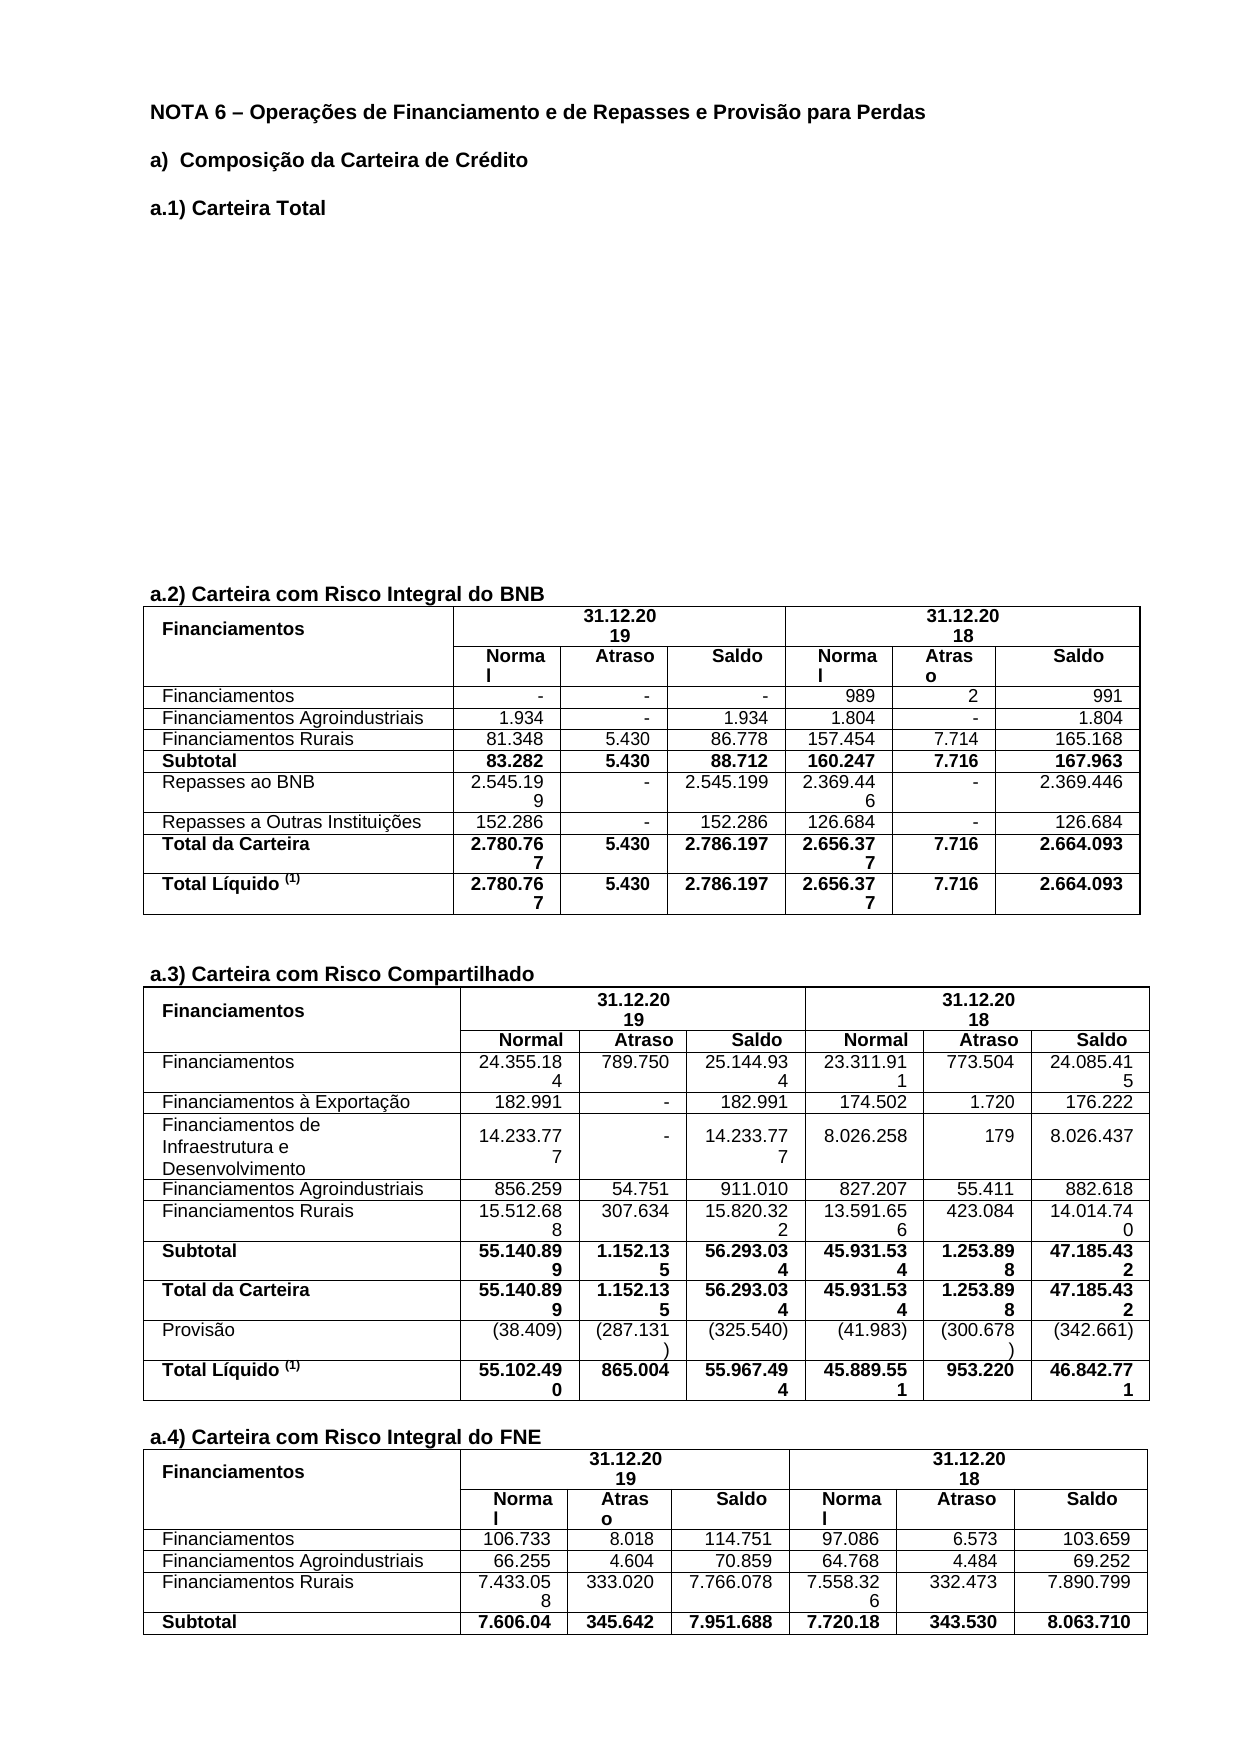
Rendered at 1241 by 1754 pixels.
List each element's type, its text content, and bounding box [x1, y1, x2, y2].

table_cell - [893, 813, 995, 833]
table_cell 989 [786, 687, 892, 708]
table_cell 2.664.093 [996, 874, 1139, 913]
table_cell 2.656.377 [786, 835, 892, 873]
table_cell 2 [893, 687, 995, 708]
table_cell Normal [454, 647, 560, 686]
table_cell - [561, 773, 667, 812]
table_cell 165.168 [996, 730, 1139, 750]
table_cell 1.934 [454, 709, 560, 729]
table_cell 1.253.898 [924, 1242, 1031, 1280]
table_cell 167.963 [996, 751, 1139, 772]
table_cell Financiamentos Rurais [144, 1573, 460, 1612]
table_cell 5.430 [561, 835, 667, 873]
table_cell 24.085.415 [1032, 1053, 1149, 1092]
table_cell 333.020 [568, 1573, 671, 1612]
list Composição da Carteira de Crédito a.1) Carteira Total [150, 148, 528, 219]
table_cell - [561, 709, 667, 729]
table_cell 7.558.326 [790, 1573, 896, 1612]
table_cell Atraso [893, 647, 995, 686]
table_cell (38.409) [461, 1321, 579, 1360]
table_cell 4.484 [897, 1551, 1014, 1572]
table_cell 106.733 [461, 1530, 567, 1550]
table_cell 7.433.058 [461, 1573, 567, 1612]
table_header Financiamentos [144, 988, 460, 1052]
table_cell 307.634 [580, 1201, 686, 1241]
table_cell 882.618 [1032, 1180, 1149, 1200]
table_cell 24.355.184 [461, 1053, 579, 1092]
table_cell 55.411 [924, 1180, 1031, 1200]
table_cell 5.430 [561, 751, 667, 772]
table_cell 86.778 [668, 730, 785, 750]
table_cell 69.252 [1015, 1551, 1147, 1572]
table_cell Financiamentos Agroindustriais [144, 1551, 460, 1572]
table_cell 2.369.446 [786, 773, 892, 812]
table_cell 2.664.093 [996, 835, 1139, 873]
table_cell 1.804 [786, 709, 892, 729]
table_cell Financiamentos [144, 687, 453, 708]
table_header 31.12.2019 [454, 607, 785, 646]
table_cell 14.233.777 [461, 1114, 579, 1179]
list Carteira com Risco Compartilhado [150, 962, 1226, 986]
table_cell 2.545.199 [668, 773, 785, 812]
table_cell 174.502 [806, 1093, 923, 1113]
table_cell 1.253.898 [924, 1281, 1031, 1320]
table_cell Financiamentos Agroindustriais [144, 1180, 460, 1200]
table_cell 25.144.934 [687, 1053, 805, 1092]
table_cell - [580, 1093, 686, 1113]
table_cell 1.720 [924, 1093, 1031, 1113]
table_cell 1.152.135 [580, 1242, 686, 1280]
table_cell 332.473 [897, 1573, 1014, 1612]
table_cell 97.086 [790, 1530, 896, 1550]
table_header 31.12.2018 [790, 1450, 1147, 1489]
table_cell 176.222 [1032, 1093, 1149, 1113]
table_cell Saldo [687, 1031, 805, 1052]
table_cell 7.890.799 [1015, 1573, 1147, 1612]
table_cell 7.716 [893, 874, 995, 913]
table_cell 152.286 [454, 813, 560, 833]
table_cell 7.720.18 [790, 1613, 896, 1633]
table_cell 15.512.688 [461, 1201, 579, 1241]
table_cell Financiamentos Rurais [144, 1201, 460, 1241]
table_cell Repasses a Outras Instituições [144, 813, 453, 833]
table_cell (300.678) [924, 1321, 1031, 1360]
table_cell Financiamentos [144, 1053, 460, 1092]
table_cell 865.004 [580, 1361, 686, 1400]
table_cell 773.504 [924, 1053, 1031, 1092]
table_cell 8.026.258 [806, 1114, 923, 1179]
table_cell 83.282 [454, 751, 560, 772]
table_cell 66.255 [461, 1551, 567, 1572]
table_cell 55.140.899 [461, 1281, 579, 1320]
table_cell 856.259 [461, 1180, 579, 1200]
table_cell 55.140.899 [461, 1242, 579, 1280]
table_cell Subtotal [144, 751, 453, 772]
table_cell 88.712 [668, 751, 785, 772]
table_cell 7.714 [893, 730, 995, 750]
table_cell Financiamentos de Infraestrutura e Desenvolvimento [144, 1114, 460, 1179]
table_cell (41.983) [806, 1321, 923, 1360]
table_cell 14.233.777 [687, 1114, 805, 1179]
table_cell Atraso [568, 1490, 671, 1529]
table_cell 2.780.767 [454, 835, 560, 873]
table_cell Subtotal [144, 1613, 460, 1633]
table_cell Saldo [668, 647, 785, 686]
table_cell - [893, 773, 995, 812]
table_cell 2.369.446 [996, 773, 1139, 812]
table_cell Normal [786, 647, 892, 686]
table_cell 2.656.377 [786, 874, 892, 913]
table_cell 1.804 [996, 709, 1139, 729]
table_cell Total da Carteira [144, 835, 453, 873]
table_cell Financiamentos Agroindustriais [144, 709, 453, 729]
table_cell 423.084 [924, 1201, 1031, 1241]
table_cell 343.530 [897, 1613, 1014, 1633]
table_cell 1.934 [668, 709, 785, 729]
table_cell 5.430 [561, 874, 667, 913]
table_cell (342.661) [1032, 1321, 1149, 1360]
table_header 31.12.2018 [806, 988, 1149, 1030]
table_cell 70.859 [672, 1551, 789, 1572]
table_cell 14.014.740 [1032, 1201, 1149, 1241]
table_header Financiamentos [144, 607, 453, 686]
table_cell 8.018 [568, 1530, 671, 1550]
table_cell 7.716 [893, 751, 995, 772]
table_cell Saldo [672, 1490, 789, 1529]
table_cell Saldo [1015, 1490, 1147, 1529]
table_cell 45.931.534 [806, 1281, 923, 1320]
table_cell 8.026.437 [1032, 1114, 1149, 1179]
table_cell Saldo [996, 647, 1139, 686]
table_cell 45.889.551 [806, 1361, 923, 1400]
table_cell Atraso [580, 1031, 686, 1052]
table_cell 1.152.135 [580, 1281, 686, 1320]
list Carteira com Risco Integral do BNB [150, 582, 1226, 606]
table_cell Normal [461, 1490, 567, 1529]
table_cell 160.247 [786, 751, 892, 772]
table_cell 182.991 [461, 1093, 579, 1113]
table_cell - [454, 687, 560, 708]
table_cell Financiamentos Rurais [144, 730, 453, 750]
table_cell 126.684 [786, 813, 892, 833]
table_header 31.12.2018 [786, 607, 1139, 646]
table_cell 46.842.771 [1032, 1361, 1149, 1400]
table_header 31.12.2019 [461, 988, 805, 1030]
table_cell 345.642 [568, 1613, 671, 1633]
table_cell Atraso [897, 1490, 1014, 1529]
table_header Financiamentos [144, 1450, 460, 1529]
table_cell Saldo [1032, 1031, 1149, 1052]
table_cell Repasses ao BNB [144, 773, 453, 812]
table_cell 15.820.322 [687, 1201, 805, 1241]
table_cell Atraso [924, 1031, 1031, 1052]
table_cell 2.780.767 [454, 874, 560, 913]
table_cell Total Líquido (1) [144, 1361, 460, 1400]
table_cell Financiamentos à Exportação [144, 1093, 460, 1113]
table_cell 911.010 [687, 1180, 805, 1200]
subtitle NOTA 6 – Operações de Financiamento e de Repasses e Provisão para Perdas [150, 100, 1226, 124]
table_cell 54.751 [580, 1180, 686, 1200]
table_cell 23.311.911 [806, 1053, 923, 1092]
table_cell 179 [924, 1114, 1031, 1179]
table_cell - [561, 813, 667, 833]
table_cell 2.786.197 [668, 874, 785, 913]
table_cell 47.185.432 [1032, 1242, 1149, 1280]
table_header 31.12.2019 [461, 1450, 789, 1489]
table_cell 827.207 [806, 1180, 923, 1200]
table_cell Provisão [144, 1321, 460, 1360]
table_cell 7.766.078 [672, 1573, 789, 1612]
table_cell 81.348 [454, 730, 560, 750]
table_cell 47.185.432 [1032, 1281, 1149, 1320]
table_cell 2.545.199 [454, 773, 560, 812]
table_cell 64.768 [790, 1551, 896, 1572]
table_cell Total Líquido (1) [144, 874, 453, 913]
table_cell - [893, 709, 995, 729]
table_cell Normal [806, 1031, 923, 1052]
table_cell Financiamentos [144, 1530, 460, 1550]
table_cell - [561, 687, 667, 708]
table_cell 6.573 [897, 1530, 1014, 1550]
table_cell 4.604 [568, 1551, 671, 1572]
table_cell 45.931.534 [806, 1242, 923, 1280]
table_cell 953.220 [924, 1361, 1031, 1400]
table_cell 8.063.710 [1015, 1613, 1147, 1633]
table_cell 7.951.688 [672, 1613, 789, 1633]
table_cell - [668, 687, 785, 708]
table_cell Subtotal [144, 1242, 460, 1280]
table_cell 2.786.197 [668, 835, 785, 873]
table_cell Normal [790, 1490, 896, 1529]
table_cell 789.750 [580, 1053, 686, 1092]
table_cell 55.102.490 [461, 1361, 579, 1400]
table_cell 7.716 [893, 835, 995, 873]
table_cell 55.967.494 [687, 1361, 805, 1400]
table_cell 152.286 [668, 813, 785, 833]
table_cell 103.659 [1015, 1530, 1147, 1550]
table_cell Atraso [561, 647, 667, 686]
table_cell 13.591.656 [806, 1201, 923, 1241]
table_cell 56.293.034 [687, 1281, 805, 1320]
table_cell 7.606.04 [461, 1613, 567, 1633]
table_cell (287.131) [580, 1321, 686, 1360]
table_cell 5.430 [561, 730, 667, 750]
table_cell Normal [461, 1031, 579, 1052]
table_cell (325.540) [687, 1321, 805, 1360]
table_cell 114.751 [672, 1530, 789, 1550]
table_cell 56.293.034 [687, 1242, 805, 1280]
table_cell 157.454 [786, 730, 892, 750]
table_cell 991 [996, 687, 1139, 708]
table_cell 182.991 [687, 1093, 805, 1113]
table_cell 126.684 [996, 813, 1139, 833]
table_cell Total da Carteira [144, 1281, 460, 1320]
list Carteira com Risco Integral do FNE [150, 1424, 1226, 1448]
table_cell - [580, 1114, 686, 1179]
